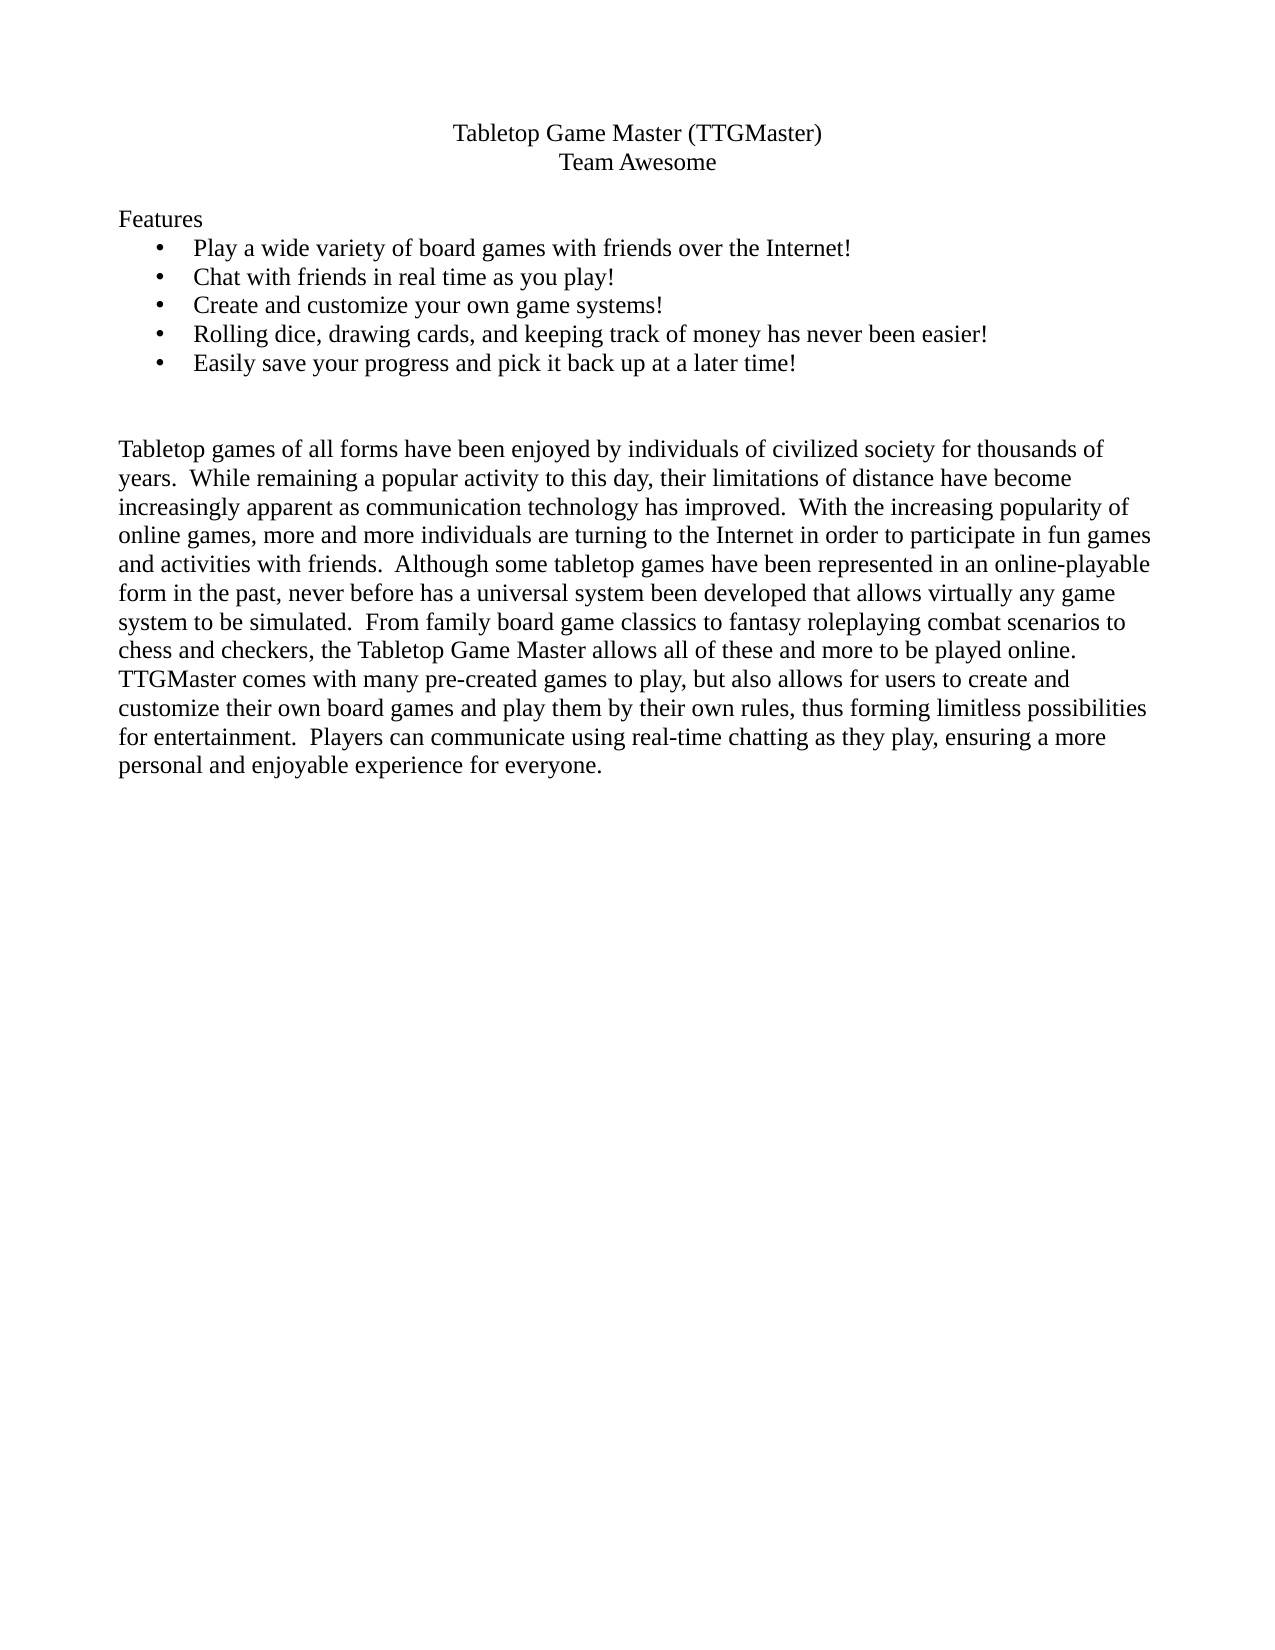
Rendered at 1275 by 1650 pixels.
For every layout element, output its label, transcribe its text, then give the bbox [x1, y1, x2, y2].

list Chat with friends in real time as you play! [156, 262, 1157, 291]
text Features [118, 204, 1157, 233]
text Team Awesome [118, 147, 1157, 176]
list Rolling dice, drawing cards, and keeping track of money has never been easier! [156, 319, 1157, 348]
list Play a wide variety of board games with friends over the Internet! [156, 233, 1157, 262]
text Tabletop Game Master (TTGMaster) [118, 118, 1157, 147]
list Easily save your progress and pick it back up at a later time! [156, 348, 1157, 377]
list Create and customize your own game systems! [156, 291, 1157, 319]
text Tabletop games of all forms have been enjoyed by individuals of civilized society for thousands of years. While remaining a popular activity to this day, their limitations of distance have become increasingly apparent as communication technology has improved. With the increasing popularity of online games, more and more individuals are turning to the Internet in order to participate in fun games and activities with friends. Although some tabletop games have been represented in an online-playable form in the past, never before has a universal system been developed that allows virtually any game system to be simulated. From family board game classics to fantasy roleplaying combat scenarios to chess and checkers, the Tabletop Game Master allows all of these and more to be played online. TTGMaster comes with many pre-created games to play, but also allows for users to create and customize their own board games and play them by their own rules, thus forming limitless possibilities for entertainment. Players can communicate using real-time chatting as they play, ensuring a more personal and enjoyable experience for everyone. [118, 434, 1157, 779]
